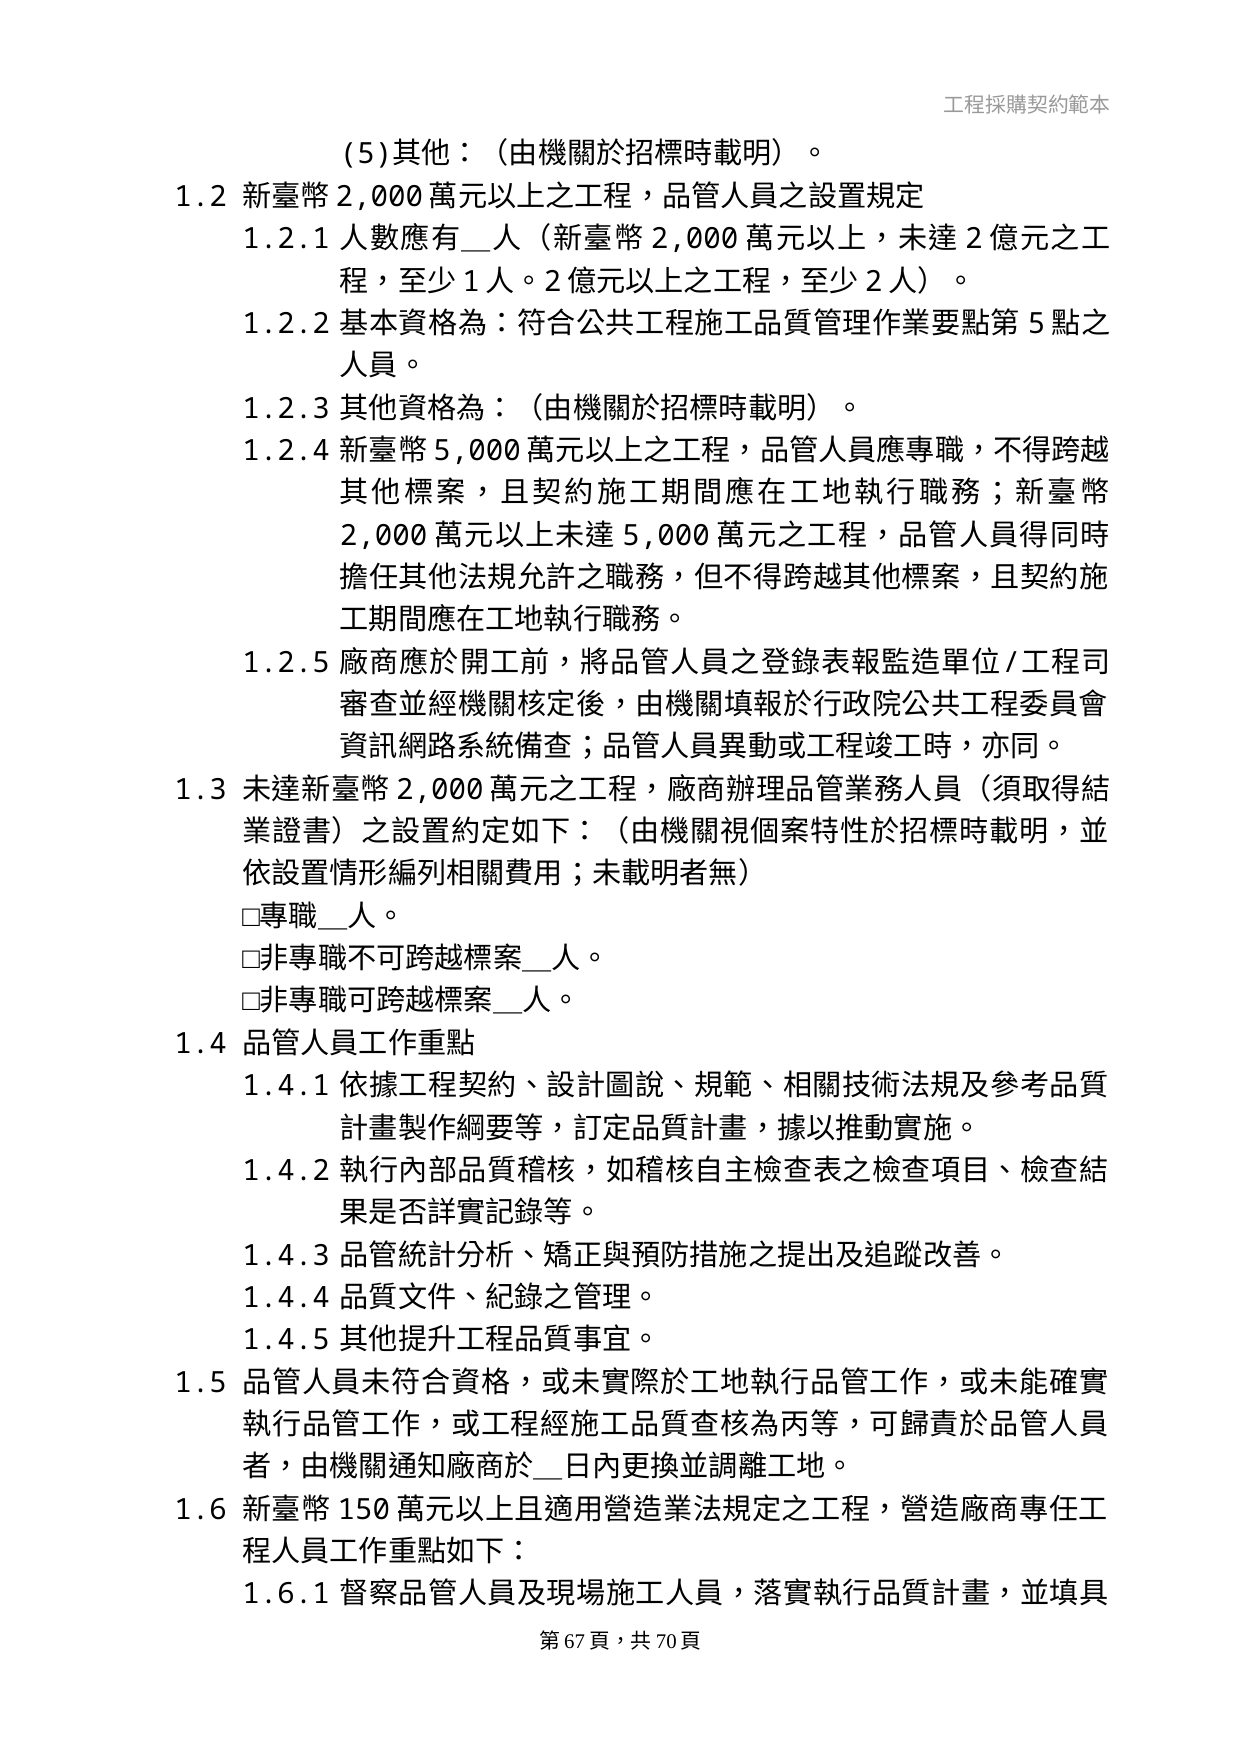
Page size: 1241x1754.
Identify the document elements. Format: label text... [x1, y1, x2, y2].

list 督察品管人員及現場施工人員，落實執行品質計畫，並填具 [242, 1570, 1110, 1612]
list 新臺幣2,000萬元以上之工程，品管人員之設置規定 [174, 172, 1110, 215]
text □專職＿人。 [242, 892, 1110, 934]
list 品管人員未符合資格，或未實際於工地執行品管工作，或未能確實執行品管工作，或工程經施工品質查核為丙等，可歸責於品管人員者，由機關通知廠商於＿日內更換並調離工地。 [174, 1358, 1110, 1485]
list 依據工程契約、設計圖說、規範、相關技術法規及參考品質計畫製作綱要等，訂定品質計畫，據以推動實施。 [242, 1062, 1110, 1146]
list 廠商應於開工前，將品管人員之登錄表報監造單位/工程司審查並經機關核定後，由機關填報於行政院公共工程委員會資訊網路系統備查；品管人員異動或工程竣工時，亦同。 [242, 638, 1110, 765]
text □非專職可跨越標案＿人。 [242, 977, 1110, 1019]
list 新臺幣150萬元以上且適用營造業法規定之工程，營造廠商專任工程人員工作重點如下： [174, 1485, 1110, 1570]
text □非專職不可跨越標案＿人。 [242, 934, 1110, 977]
list 品管人員工作重點 [174, 1019, 1110, 1062]
list 未達新臺幣2,000萬元之工程，廠商辦理品管業務人員（須取得結業證書）之設置約定如下：（由機關視個案特性於招標時載明，並依設置情形編列相關費用；未載明者無） [174, 765, 1110, 892]
list 執行內部品質稽核，如稽核自主檢查表之檢查項目、檢查結果是否詳實記錄等。 [242, 1146, 1110, 1231]
list 新臺幣5,000萬元以上之工程，品管人員應專職，不得跨越其他標案，且契約施工期間應在工地執行職務；新臺幣2,000萬元以上未達5,000萬元之工程，品管人員得同時擔任其他法規允許之職務，但不得跨越其他標案，且契約施工期間應在工地執行職務。 [242, 427, 1110, 638]
list 其他提升工程品質事宜。 [242, 1316, 1110, 1358]
list 品質文件、紀錄之管理。 [242, 1273, 1110, 1316]
list 其他：（由機關於招標時載明）。 [339, 130, 1110, 172]
list 其他資格為：（由機關於招標時載明）。 [242, 384, 1110, 427]
list 基本資格為：符合公共工程施工品質管理作業要點第5點之人員。 [242, 299, 1110, 384]
list 人數應有＿人（新臺幣2,000萬元以上，未達2億元之工程，至少1人。2億元以上之工程，至少2人）。 [242, 215, 1110, 299]
list 品管統計分析、矯正與預防措施之提出及追蹤改善。 [242, 1231, 1110, 1273]
